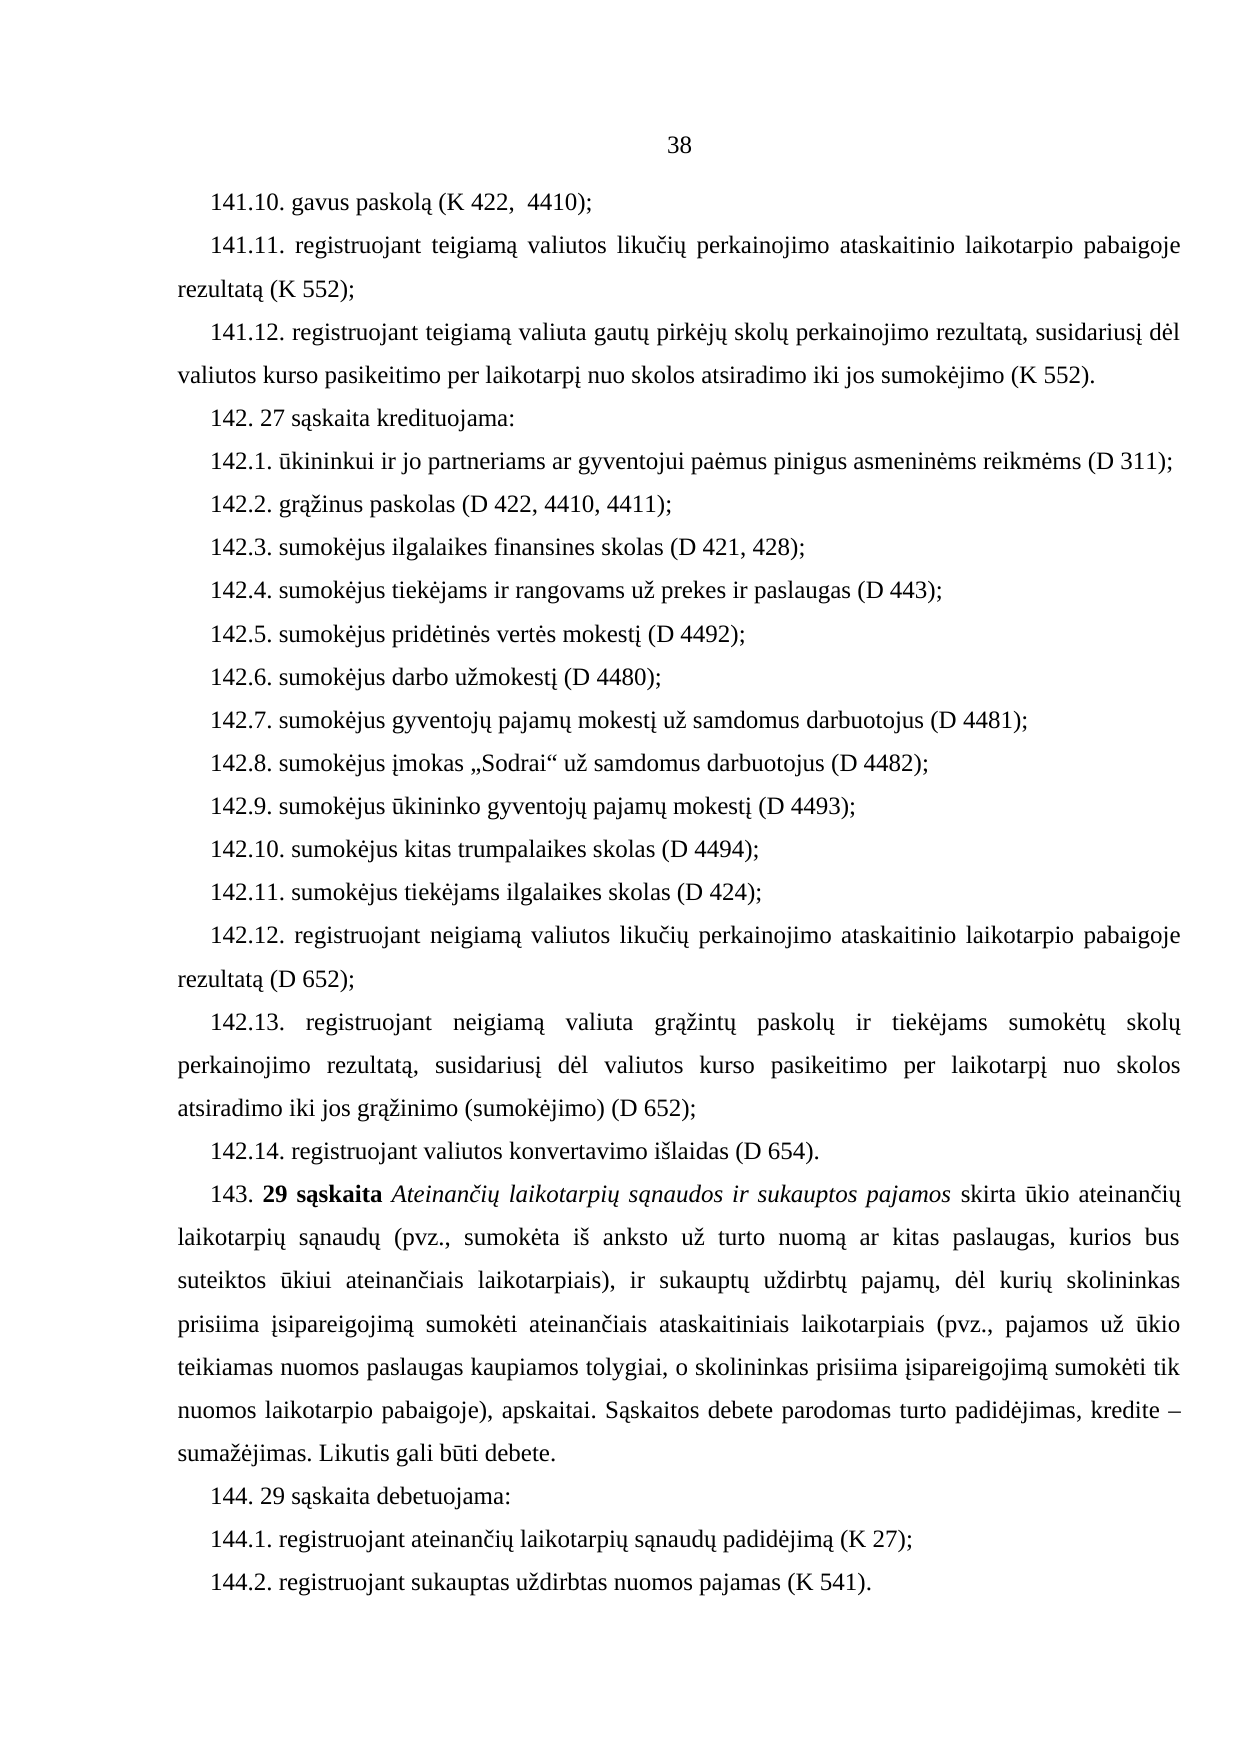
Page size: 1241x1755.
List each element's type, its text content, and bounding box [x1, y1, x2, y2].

text 142.11. sumokėjus tiekėjams ilgalaikes skolas (D 424); [177, 877, 1181, 906]
text 142.9. sumokėjus ūkininko gyventojų pajamų mokestį (D 4493); [177, 791, 1181, 820]
text 144. 29 sąskaita debetuojama: [177, 1481, 1181, 1510]
text 142.14. registruojant valiutos konvertavimo išlaidas (D 654). [177, 1136, 1181, 1165]
text 142.10. sumokėjus kitas trumpalaikes skolas (D 4494); [177, 834, 1181, 863]
text 142.4. sumokėjus tiekėjams ir rangovams už prekes ir paslaugas (D 443); [177, 576, 1181, 604]
text 141.11. registruojant teigiamą valiutos likučių perkainojimo ataskaitinio laikotarpio pabaigoje rezultatą (K 552); [177, 231, 1181, 302]
text 142.1. ūkininkui ir jo partneriams ar gyventojui paėmus pinigus asmeninėms reikmėms (D 311); [177, 446, 1181, 475]
text 142.6. sumokėjus darbo užmokestį (D 4480); [177, 662, 1181, 691]
text 142.7. sumokėjus gyventojų pajamų mokestį už samdomus darbuotojus (D 4481); [177, 705, 1181, 734]
text 142.5. sumokėjus pridėtinės vertės mokestį (D 4492); [177, 619, 1181, 647]
text 143. 29 sąskaita Ateinančių laikotarpių sąnaudos ir sukauptos pajamos skirta ūkio ateinančių laikotarpių sąnaudų (pvz., sumokėta iš anksto už turto nuomą ar kitas paslaugas, kurios bus suteiktos ūkiui ateinančiais laikotarpiais), ir sukauptų uždirbtų pajamų, dėl kurių skolininkas prisiima įsipareigojimą sumokėti ateinančiais ataskaitiniais laikotarpiais (pvz., pajamos už ūkio teikiamas nuomos paslaugas kaupiamos tolygiai, o skolininkas prisiima įsipareigojimą sumokėti tik nuomos laikotarpio pabaigoje), apskaitai. Sąskaitos debete parodomas turto padidėjimas, kredite – sumažėjimas. Likutis gali būti debete. [177, 1179, 1181, 1467]
text 141.10. gavus paskolą (K 422, 4410); [177, 187, 1181, 216]
text 142.3. sumokėjus ilgalaikes finansines skolas (D 421, 428); [177, 532, 1181, 561]
text 144.2. registruojant sukauptas uždirbtas nuomos pajamas (K 541). [177, 1567, 1181, 1596]
text 141.12. registruojant teigiamą valiuta gautų pirkėjų skolų perkainojimo rezultatą, susidariusį dėl valiutos kurso pasikeitimo per laikotarpį nuo skolos atsiradimo iki jos sumokėjimo (K 552). [177, 317, 1181, 389]
text 142.13. registruojant neigiamą valiuta grąžintų paskolų ir tiekėjams sumokėtų skolų perkainojimo rezultatą, susidariusį dėl valiutos kurso pasikeitimo per laikotarpį nuo skolos atsiradimo iki jos grąžinimo (sumokėjimo) (D 652); [177, 1007, 1181, 1122]
text 142.8. sumokėjus įmokas „Sodrai“ už samdomus darbuotojus (D 4482); [177, 748, 1181, 777]
text 142.2. grąžinus paskolas (D 422, 4410, 4411); [177, 489, 1181, 518]
text 142.12. registruojant neigiamą valiutos likučių perkainojimo ataskaitinio laikotarpio pabaigoje rezultatą (D 652); [177, 921, 1181, 992]
text 142. 27 sąskaita kredituojama: [177, 403, 1181, 432]
text 144.1. registruojant ateinančių laikotarpių sąnaudų padidėjimą (K 27); [177, 1524, 1181, 1553]
